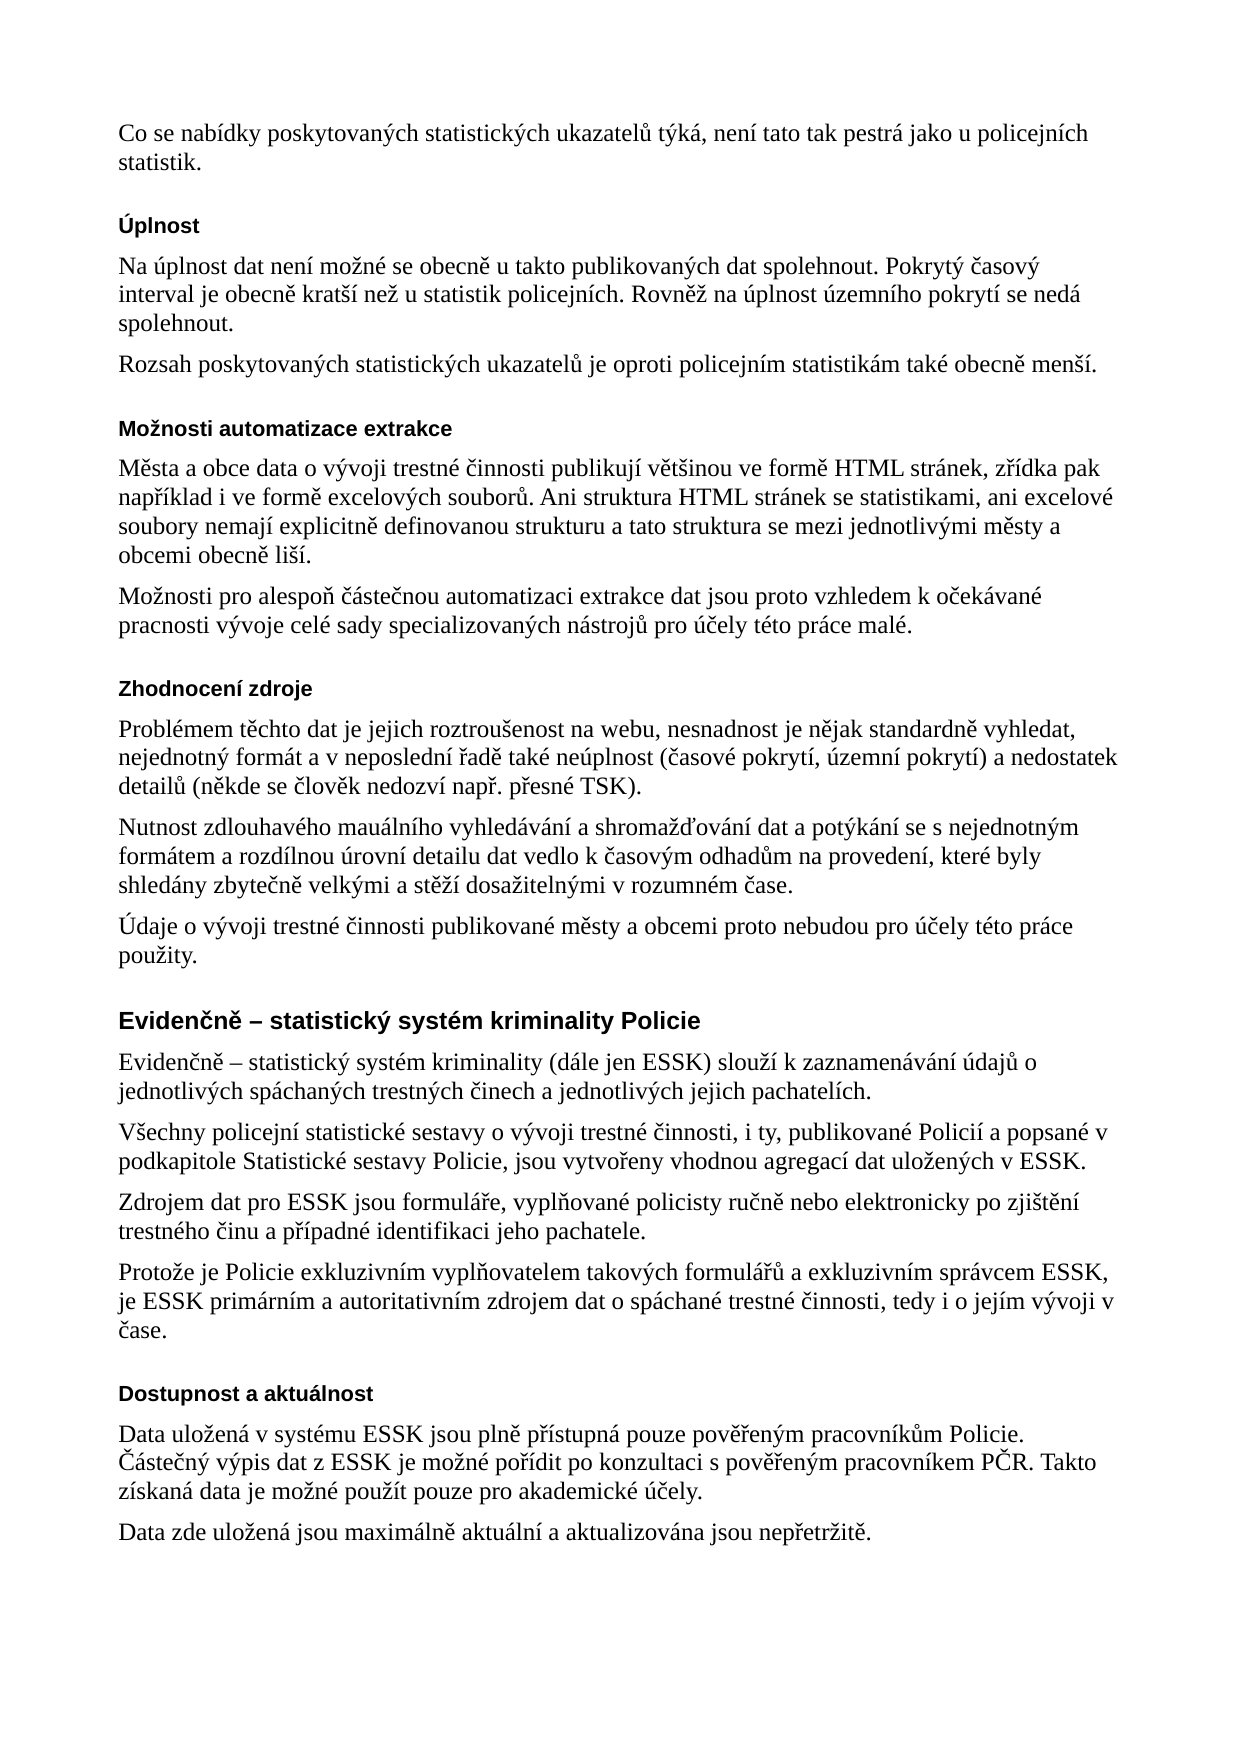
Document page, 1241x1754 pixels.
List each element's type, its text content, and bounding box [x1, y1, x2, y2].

text Data zde uložená jsou maximálně aktuální a aktualizována jsou nepřetržitě. [118, 1517, 1122, 1546]
text Co se nabídky poskytovaných statistických ukazatelů týká, není tato tak pestrá jako u policejních statistik. [118, 118, 1122, 176]
text Protože je Policie exkluzivním vyplňovatelem takových formulářů a exkluzivním správcem ESSK, je ESSK primárním a autoritativním zdrojem dat o spáchané trestné činnosti, tedy i o jejím vývoji v čase. [118, 1257, 1122, 1343]
text Zdrojem dat pro ESSK jsou formuláře, vyplňované policisty ručně nebo elektronicky po zjištění trestného činu a případné identifikaci jeho pachatele. [118, 1187, 1122, 1245]
text Rozsah poskytovaných statistických ukazatelů je oproti policejním statistikám také obecně menší. [118, 349, 1122, 378]
subtitle Úplnost [118, 213, 1122, 238]
text Údaje o vývoji trestné činnosti publikované městy a obcemi proto nebudou pro účely této práce použity. [118, 911, 1122, 969]
subtitle Dostupnost a aktuálnost [118, 1381, 1122, 1406]
subtitle Evidenčně – statistický systém kriminality Policie [118, 1006, 1122, 1035]
text Na úplnost dat není možné se obecně u takto publikovaných dat spolehnout. Pokrytý časový interval je obecně kratší než u statistik policejních. Rovněž na úplnost územního pokrytí se nedá spolehnout. [118, 251, 1122, 337]
text Nutnost zdlouhavého mauálního vyhledávání a shromažďování dat a potýkání se s nejednotným formátem a rozdílnou úrovní detailu dat vedlo k časovým odhadům na provedení, které byly shledány zbytečně velkými a stěží dosažitelnými v rozumném čase. [118, 812, 1122, 899]
subtitle Zhodnocení zdroje [118, 676, 1122, 701]
text Data uložená v systému ESSK jsou plně přístupná pouze pověřeným pracovníkům Policie. Částečný výpis dat z ESSK je možné pořídit po konzultaci s pověřeným pracovníkem PČR. Takto získaná data je možné použít pouze pro akademické účely. [118, 1419, 1122, 1505]
text Problémem těchto dat je jejich roztroušenost na webu, nesnadnost je nějak standardně vyhledat, nejednotný formát a v neposlední řadě také neúplnost (časové pokrytí, územní pokrytí) a nedostatek detailů (někde se člověk nedozví např. přesné TSK). [118, 714, 1122, 800]
subtitle Možnosti automatizace extrakce [118, 416, 1122, 441]
text Města a obce data o vývoji trestné činnosti publikují většinou ve formě HTML stránek, zřídka pak například i ve formě excelových souborů. Ani struktura HTML stránek se statistikami, ani excelové soubory nemají explicitně definovanou strukturu a tato struktura se mezi jednotlivými městy a obcemi obecně liší. [118, 453, 1122, 568]
text Evidenčně – statistický systém kriminality (dále jen ESSK) slouží k zaznamenávání údajů o jednotlivých spáchaných trestných činech a jednotlivých jejich pachatelích. [118, 1047, 1122, 1105]
text Možnosti pro alespoň částečnou automatizaci extrakce dat jsou proto vzhledem k očekávané pracnosti vývoje celé sady specializovaných nástrojů pro účely této práce malé. [118, 581, 1122, 638]
text Všechny policejní statistické sestavy o vývoji trestné činnosti, i ty, publikované Policií a popsané v podkapitole Statistické sestavy Policie, jsou vytvořeny vhodnou agregací dat uložených v ESSK. [118, 1117, 1122, 1175]
